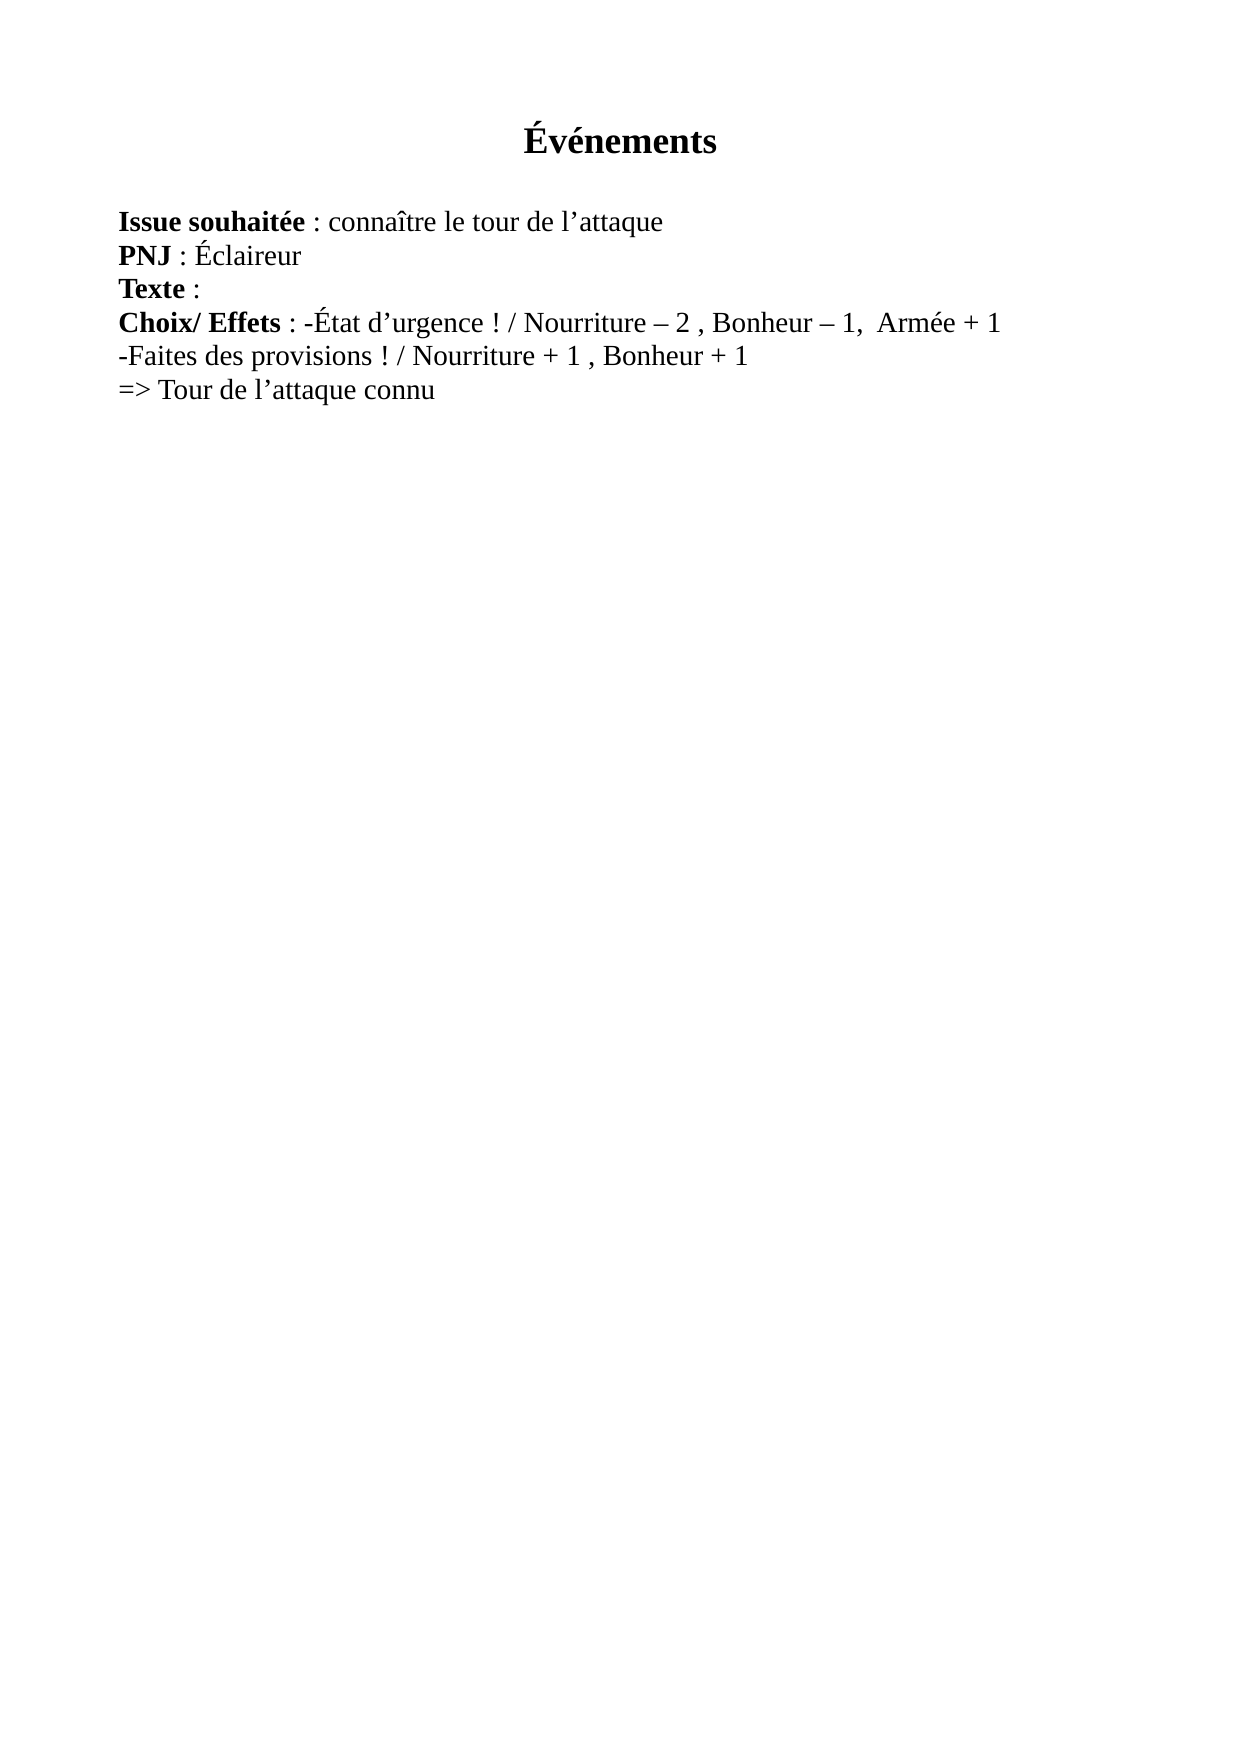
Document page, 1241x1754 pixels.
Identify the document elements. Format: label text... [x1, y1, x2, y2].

text Texte : [118, 271, 1122, 305]
text Choix/ Effets : -État d’urgence ! / Nourriture – 2 , Bonheur – 1, Armée + 1 [118, 305, 1122, 338]
text PNJ : Éclaireur [118, 238, 1122, 271]
text => Tour de l’attaque connu [118, 372, 1122, 406]
text Issue souhaitée : connaître le tour de l’attaque [118, 204, 1122, 238]
text Événements [118, 118, 1122, 161]
text -Faites des provisions ! / Nourriture + 1 , Bonheur + 1 [118, 338, 1122, 372]
